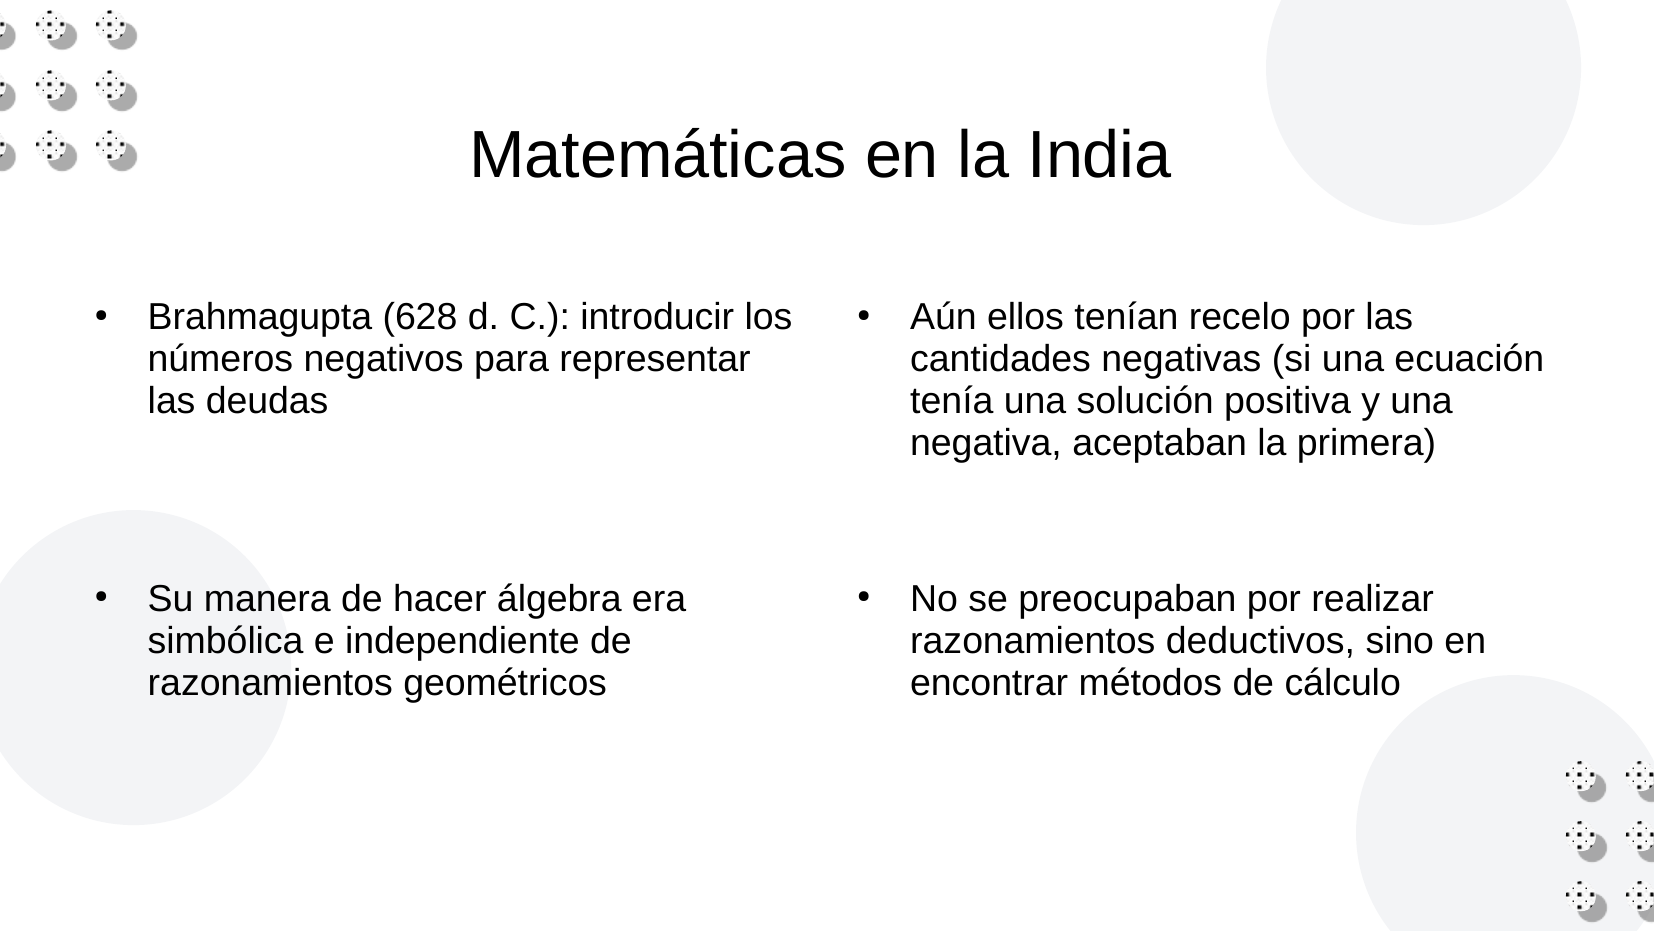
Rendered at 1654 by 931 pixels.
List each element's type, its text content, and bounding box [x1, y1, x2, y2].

picture [1565, 881, 1596, 912]
list No se preocupaban por realizar razonamientos deductivos, sino en encontrar métodos de cálculo [839, 577, 1566, 835]
picture [1625, 821, 1654, 852]
list Brahmagupta (628 d. C.): introducir los números negativos para representar las deudas [76, 295, 803, 553]
list Aún ellos tenían recelo por las cantidades negativas (si una ecuación tenía una solución positiva y una negativa, aceptaban la primera) [839, 295, 1566, 553]
picture [0, 133, 7, 158]
title Matemáticas en la India [76, 76, 1565, 233]
picture [99, 70, 123, 76]
picture [0, 73, 6, 98]
picture [35, 10, 66, 41]
picture [95, 10, 126, 41]
picture [1625, 761, 1654, 792]
picture [35, 130, 67, 161]
picture [1566, 761, 1596, 792]
picture [1625, 881, 1654, 912]
picture [1565, 821, 1596, 852]
picture [35, 70, 66, 101]
list Su manera de hacer álgebra era simbólica e independiente de razonamientos geométricos [76, 577, 803, 835]
picture [0, 13, 6, 38]
